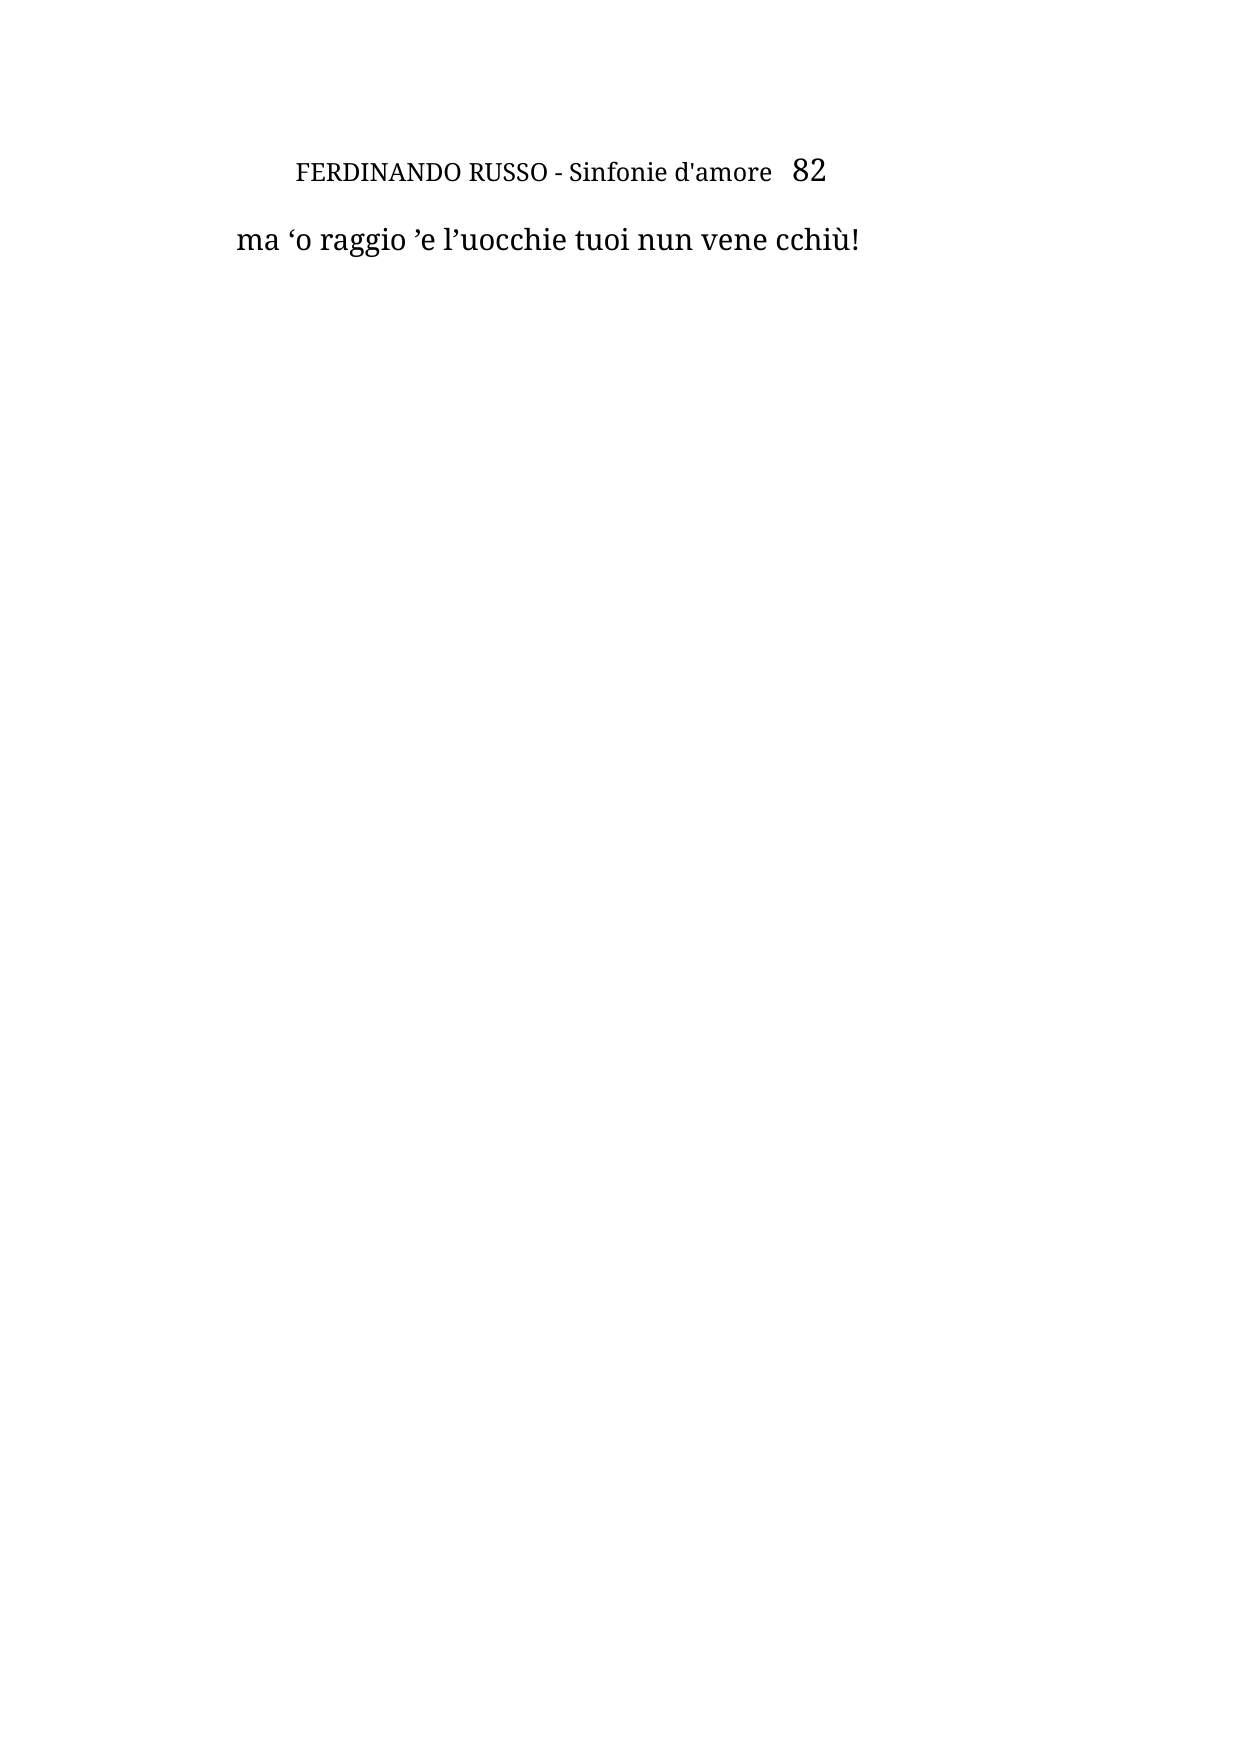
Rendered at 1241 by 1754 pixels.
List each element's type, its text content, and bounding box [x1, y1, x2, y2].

text ma ‘o raggio ’e l’uocchie tuoi nun vene cchiù! [177, 220, 945, 259]
